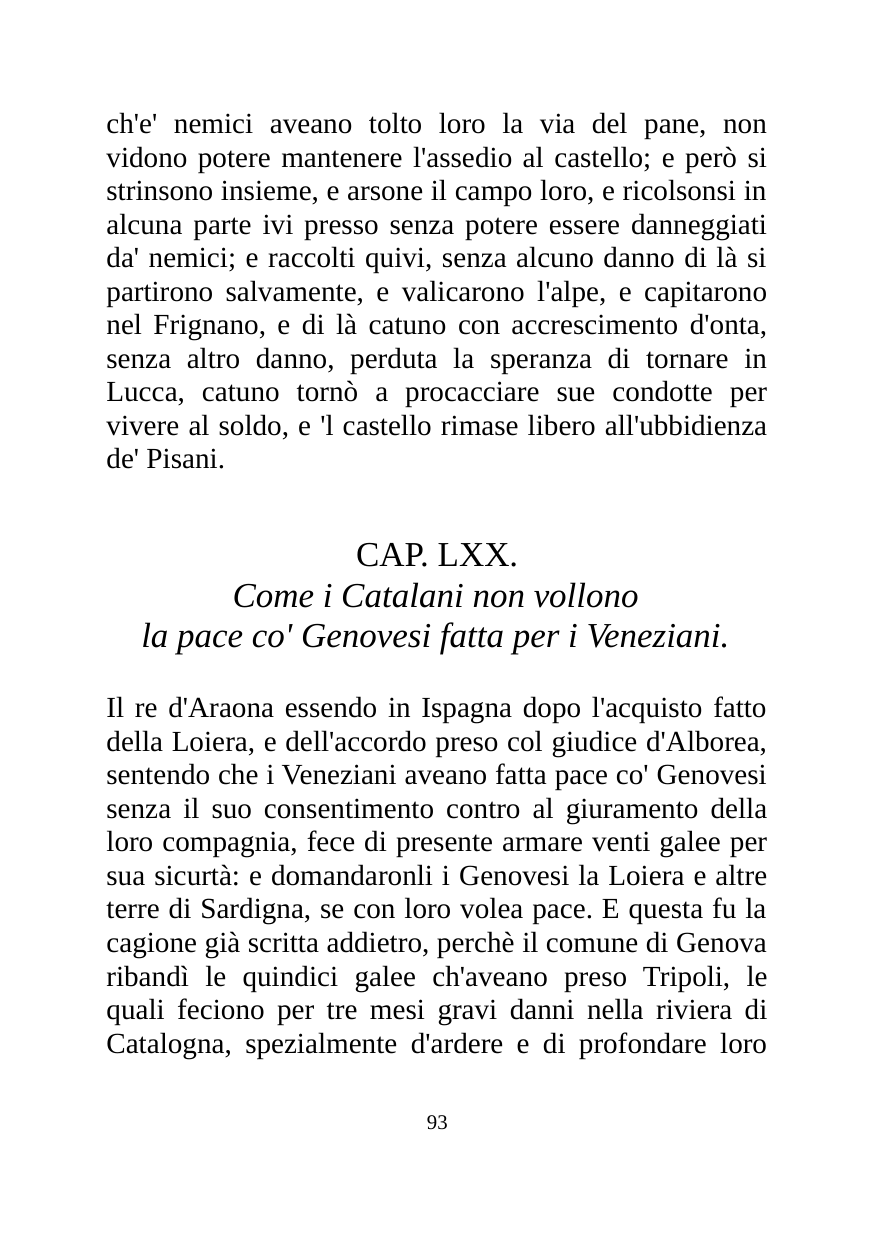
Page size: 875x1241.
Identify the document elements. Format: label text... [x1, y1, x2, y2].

text Il re d'Araona essendo in Ispagna dopo l'acquisto fatto della Loiera, e dell'accordo preso col giudice d'Alborea, sentendo che i Veneziani aveano fatta pace co' Genovesi senza il suo consentimento contro al giuramento della loro compagnia, fece di presente armare venti galee per sua sicurtà: e domandaronli i Genovesi la Loiera e altre terre di Sardigna, se con loro volea pace. E questa fu la cagione già scritta addietro, perchè il comune di Genova ribandì le quindici galee ch'aveano preso Tripoli, le quali feciono per tre mesi gravi danni nella riviera di Catalogna, spezialmente d'ardere e di profondare loro [106, 690, 768, 1059]
subtitle CAP. LXX. Come i Catalani non vollono la pace co' Genovesi fatta per i Veneziani. [106, 534, 768, 655]
text ch'e' nemici aveano tolto loro la via del pane, non vidono potere mantenere l'assedio al castello; e però si strinsono insieme, e arsone il campo loro, e ricolsonsi in alcuna parte ivi presso senza potere essere danneggiati da' nemici; e raccolti quivi, senza alcuno danno di là si partirono salvamente, e valicarono l'alpe, e capitarono nel Frignano, e di là catuno con accrescimento d'onta, senza altro danno, perduta la speranza di tornare in Lucca, catuno tornò a procacciare sue condotte per vivere al soldo, e 'l castello rimase libero all'ubbidienza de' Pisani. [106, 106, 768, 475]
